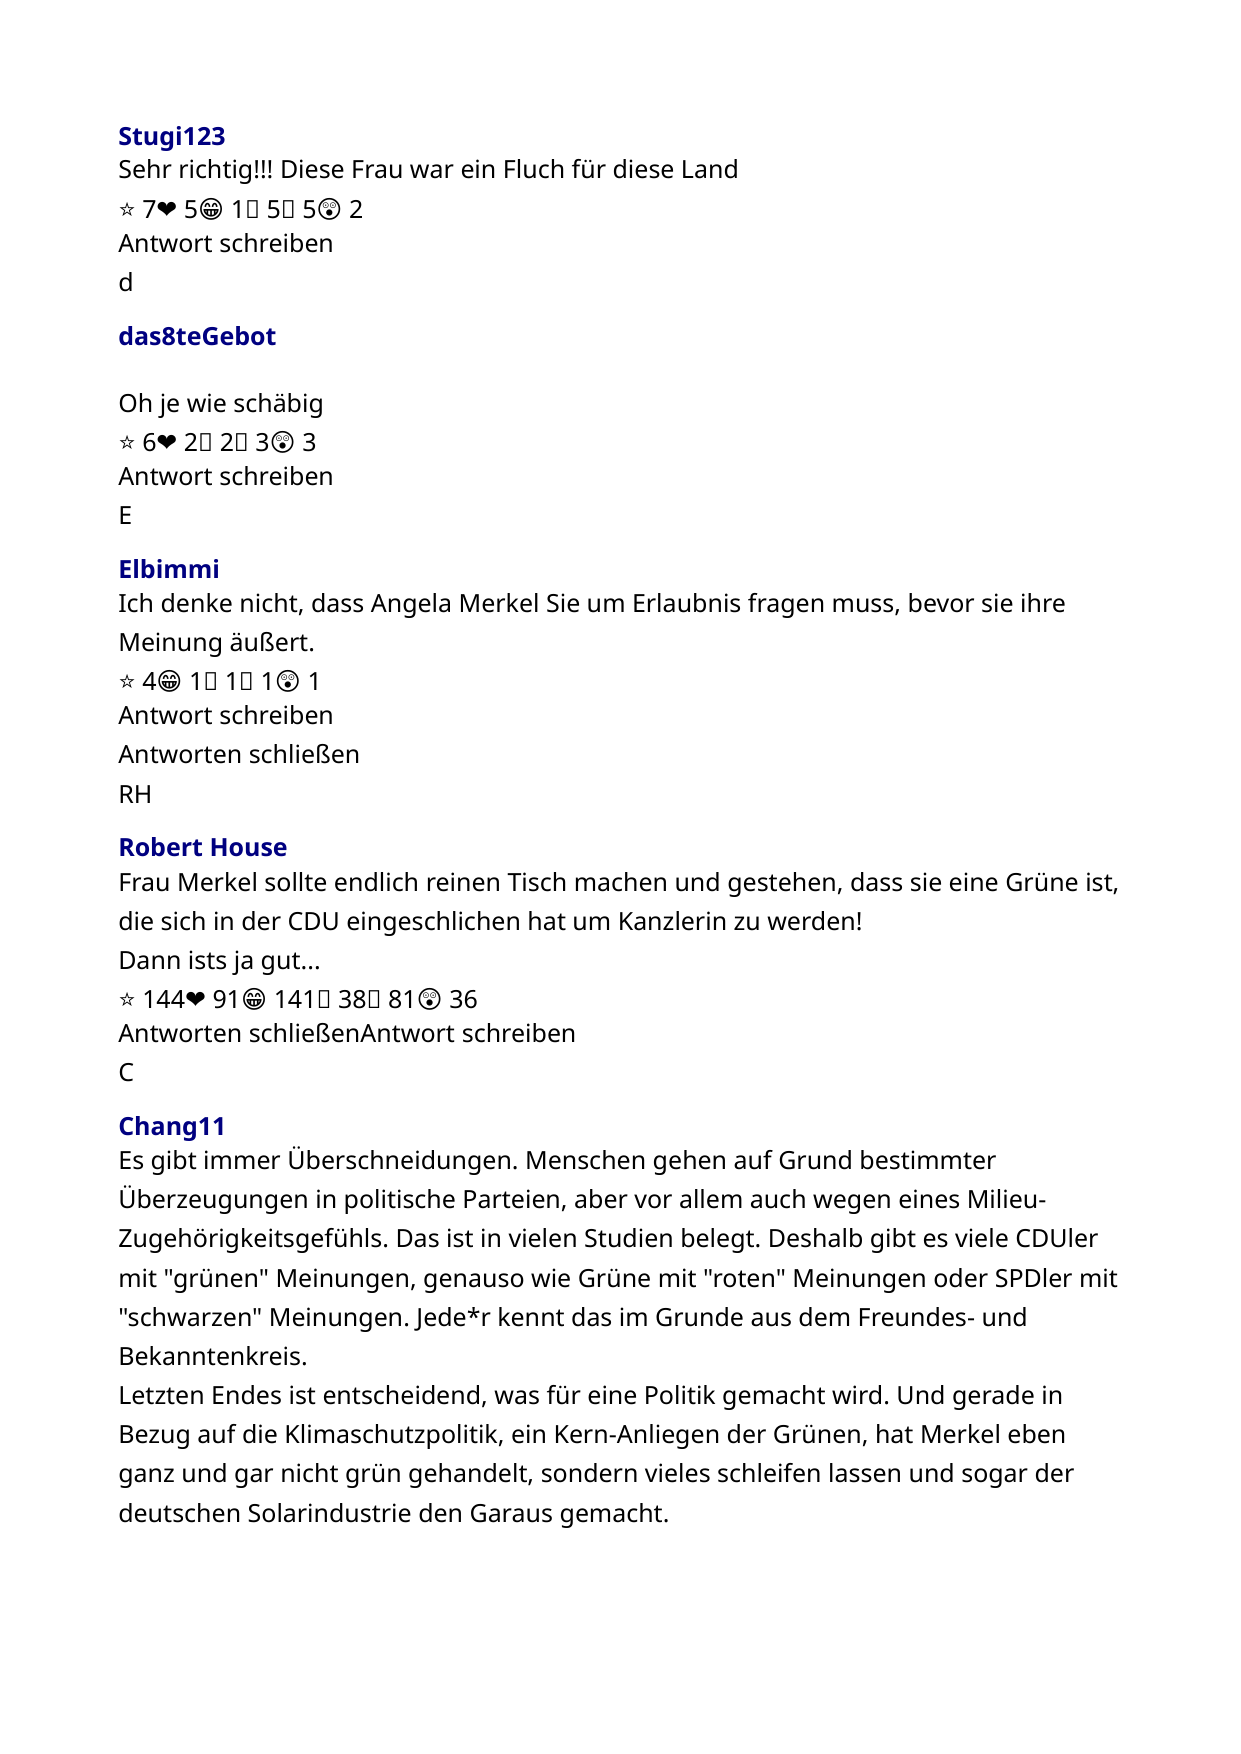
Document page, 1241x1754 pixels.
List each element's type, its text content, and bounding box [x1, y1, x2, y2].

text RH [118, 776, 1122, 810]
text Oh je wie schäbig [118, 385, 1122, 419]
text Antwort schreiben [118, 225, 1122, 259]
text Ich denke nicht, dass Angela Merkel Sie um Erlaubnis fragen muss, bevor sie ihre Meinung äußert. [118, 586, 1122, 659]
text C [118, 1055, 1122, 1089]
text E [118, 498, 1122, 532]
text Es gibt immer Überschneidungen. Menschen gehen auf Grund bestimmter Überzeugungen in politische Parteien, aber vor allem auch wegen eines Milieu-Zugehörigkeitsgefühls. Das ist in vielen Studien belegt. Deshalb gibt es viele CDUler mit "grünen" Meinungen, genauso wie Grüne mit "roten" Meinungen oder SPDler mit "schwarzen" Meinungen. Jede*r kennt das im Grunde aus dem Freundes- und Bekanntenkreis. [118, 1143, 1122, 1373]
subtitle Robert House [118, 830, 1122, 864]
subtitle Stugi123 [118, 118, 1122, 152]
text Dann ists ja gut... [118, 942, 1122, 977]
text ⭐️ 7❤️ 5😁 1🙁 5🤨 5😲 2 [118, 191, 1122, 225]
text d [118, 264, 1122, 299]
text ⭐️ 4😁 1🙁 1🤨 1😲 1 [118, 664, 1122, 698]
text Antworten schließenAntwort schreiben [118, 1016, 1122, 1050]
text Sehr richtig!!! Diese Frau war ein Fluch für diese Land [118, 152, 1122, 186]
text Antwort schreiben [118, 459, 1122, 493]
text Frau Merkel sollte endlich reinen Tisch machen und gestehen, dass sie eine Grüne ist, die sich in der CDU eingeschlichen hat um Kanzlerin zu werden! [118, 864, 1122, 937]
text Antwort schreiben [118, 698, 1122, 732]
subtitle Chang11 [118, 1109, 1122, 1143]
subtitle das8teGebot [118, 318, 1122, 352]
text Letzten Endes ist entscheidend, was für eine Politik gemacht wird. Und gerade in Bezug auf die Klimaschutzpolitik, ein Kern-Anliegen der Grünen, hat Merkel eben ganz und gar nicht grün gehandelt, sondern vieles schleifen lassen und sogar der deutschen Solarindustrie den Garaus gemacht. [118, 1378, 1122, 1529]
text ⭐️ 6❤️ 2🙁 2🤨 3😲 3 [118, 424, 1122, 459]
text ⭐️ 144❤️ 91😁 141🙁 38🤨 81😲 36 [118, 982, 1122, 1016]
text Antworten schließen [118, 737, 1122, 771]
subtitle Elbimmi [118, 552, 1122, 586]
